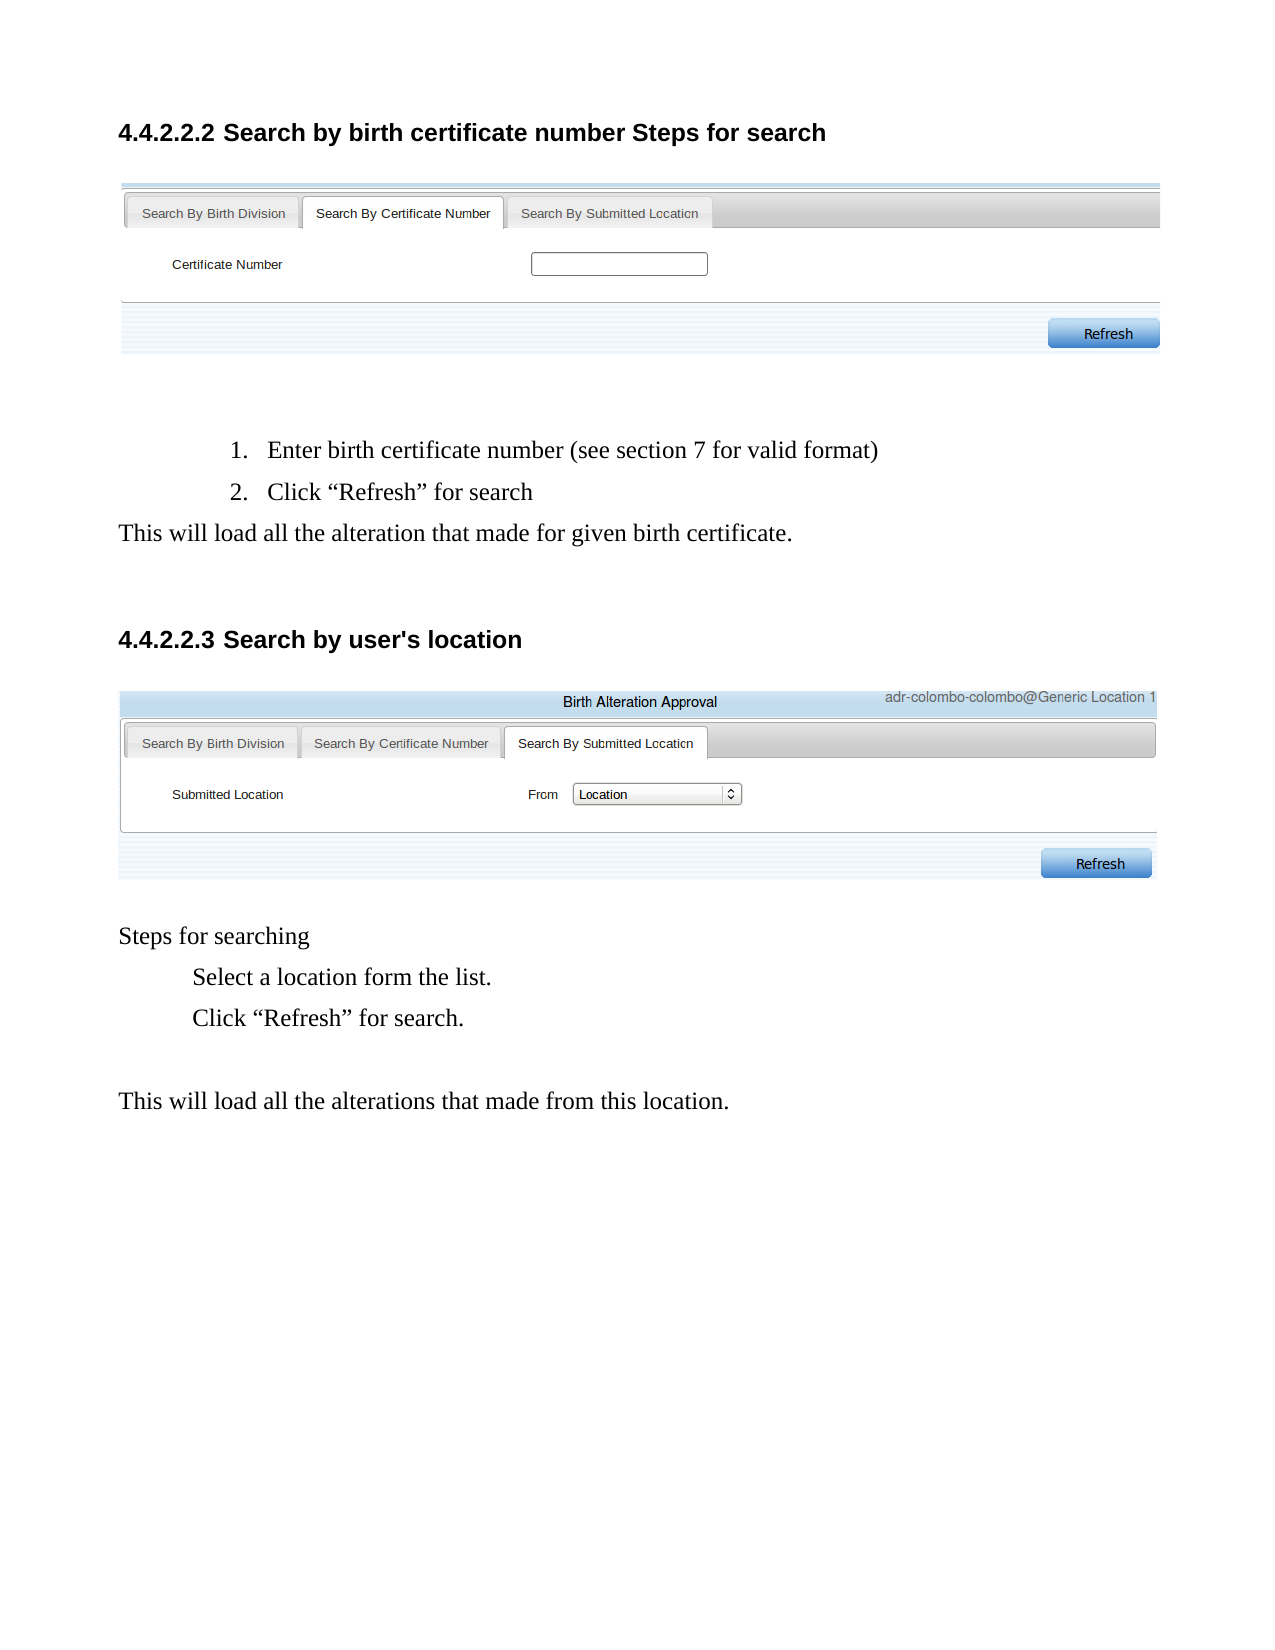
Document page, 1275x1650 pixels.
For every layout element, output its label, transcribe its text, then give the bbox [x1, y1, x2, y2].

text Select a location form the list. [118, 962, 1157, 991]
text Click “Refresh” for search. [118, 1003, 1157, 1032]
subtitle Search by user's location [118, 626, 1157, 654]
picture [121, 183, 1161, 354]
text This will load all the alteration that made for given birth certificate. [118, 518, 1157, 547]
text This will load all the alterations that made from this location. [118, 1086, 1157, 1114]
picture [118, 691, 1157, 880]
text Steps for searching [118, 921, 1157, 949]
list Click “Refresh” for search [229, 477, 1157, 506]
list Enter birth certificate number (see section 7 for valid format) [229, 436, 1157, 464]
subtitle Search by birth certificate number Steps for search [118, 118, 1157, 147]
